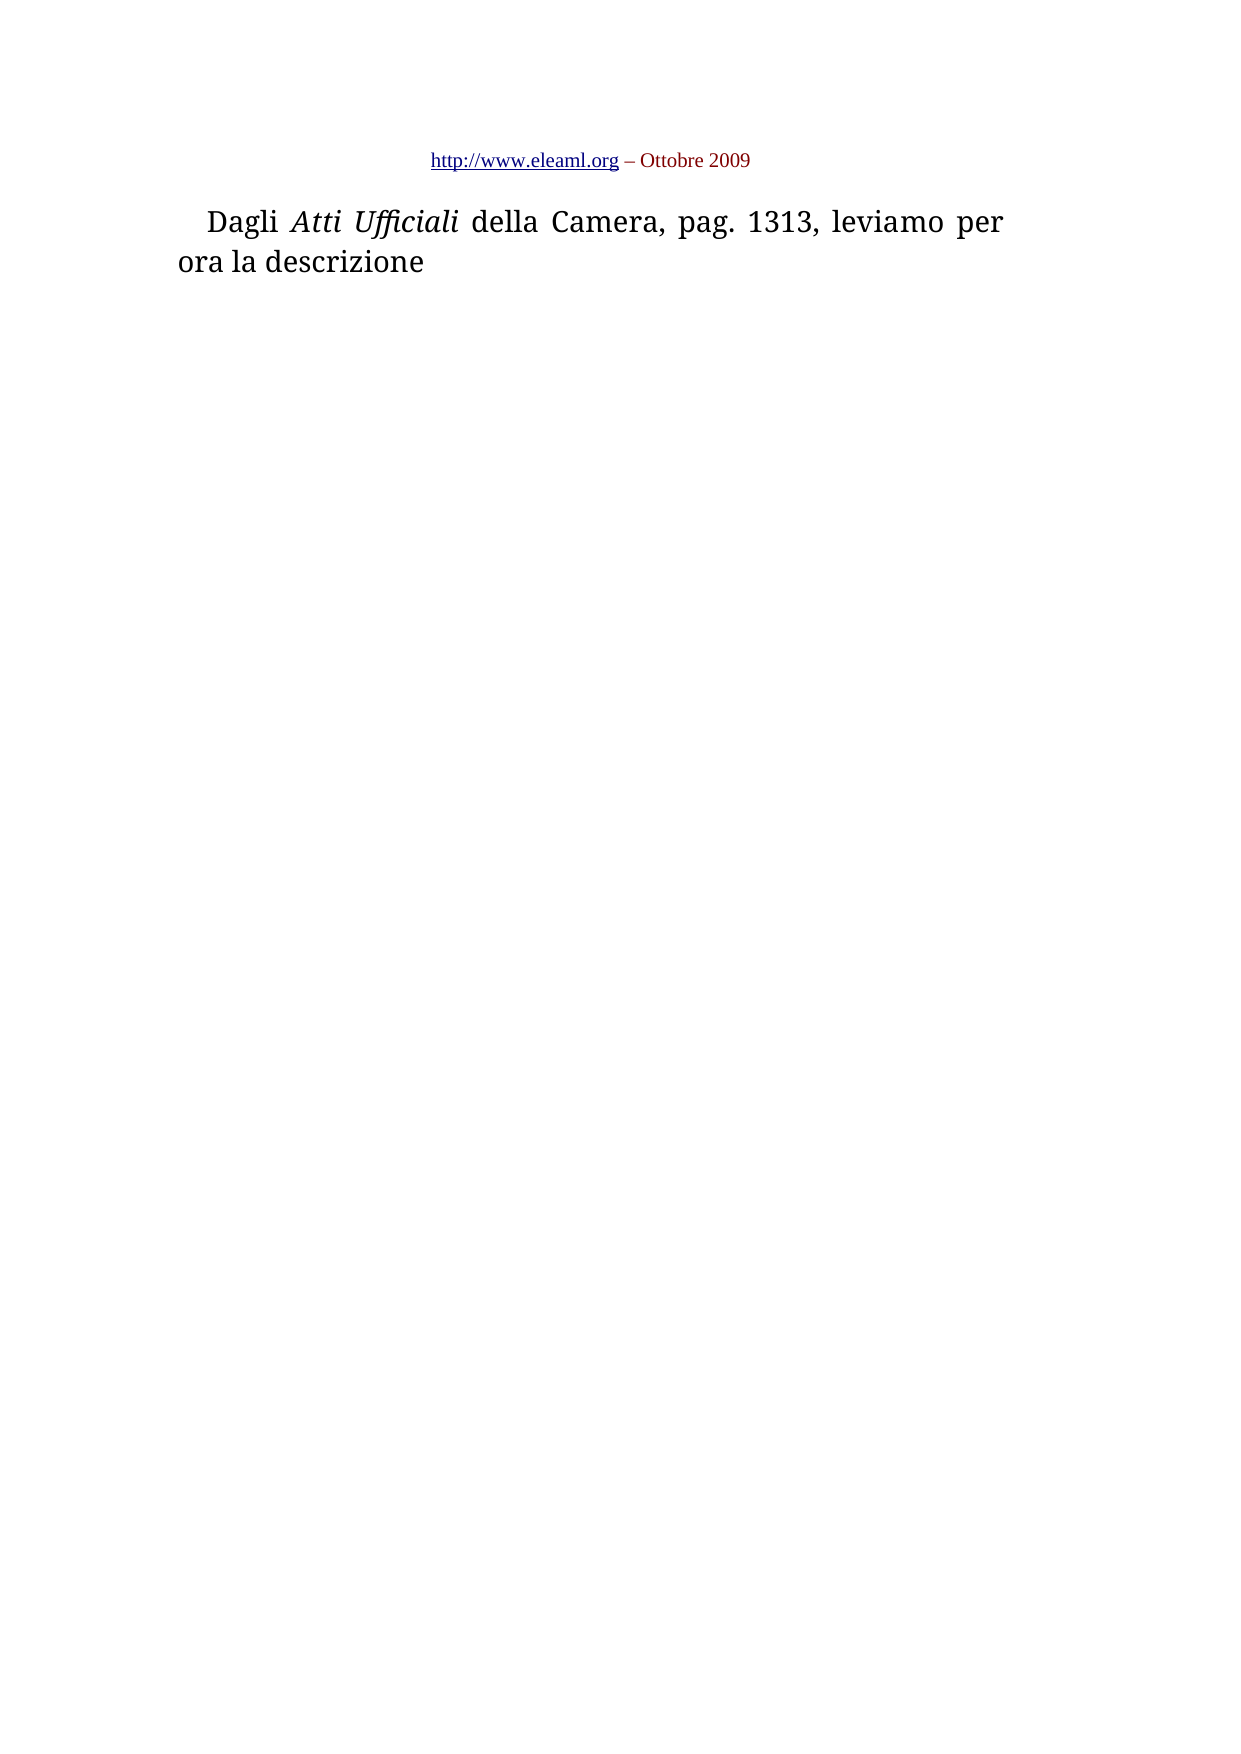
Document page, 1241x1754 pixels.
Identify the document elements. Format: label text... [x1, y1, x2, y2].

text Dagli Atti Ufficiali della Camera, pag. 1313, leviamo per ora la descrizione [177, 201, 1004, 281]
